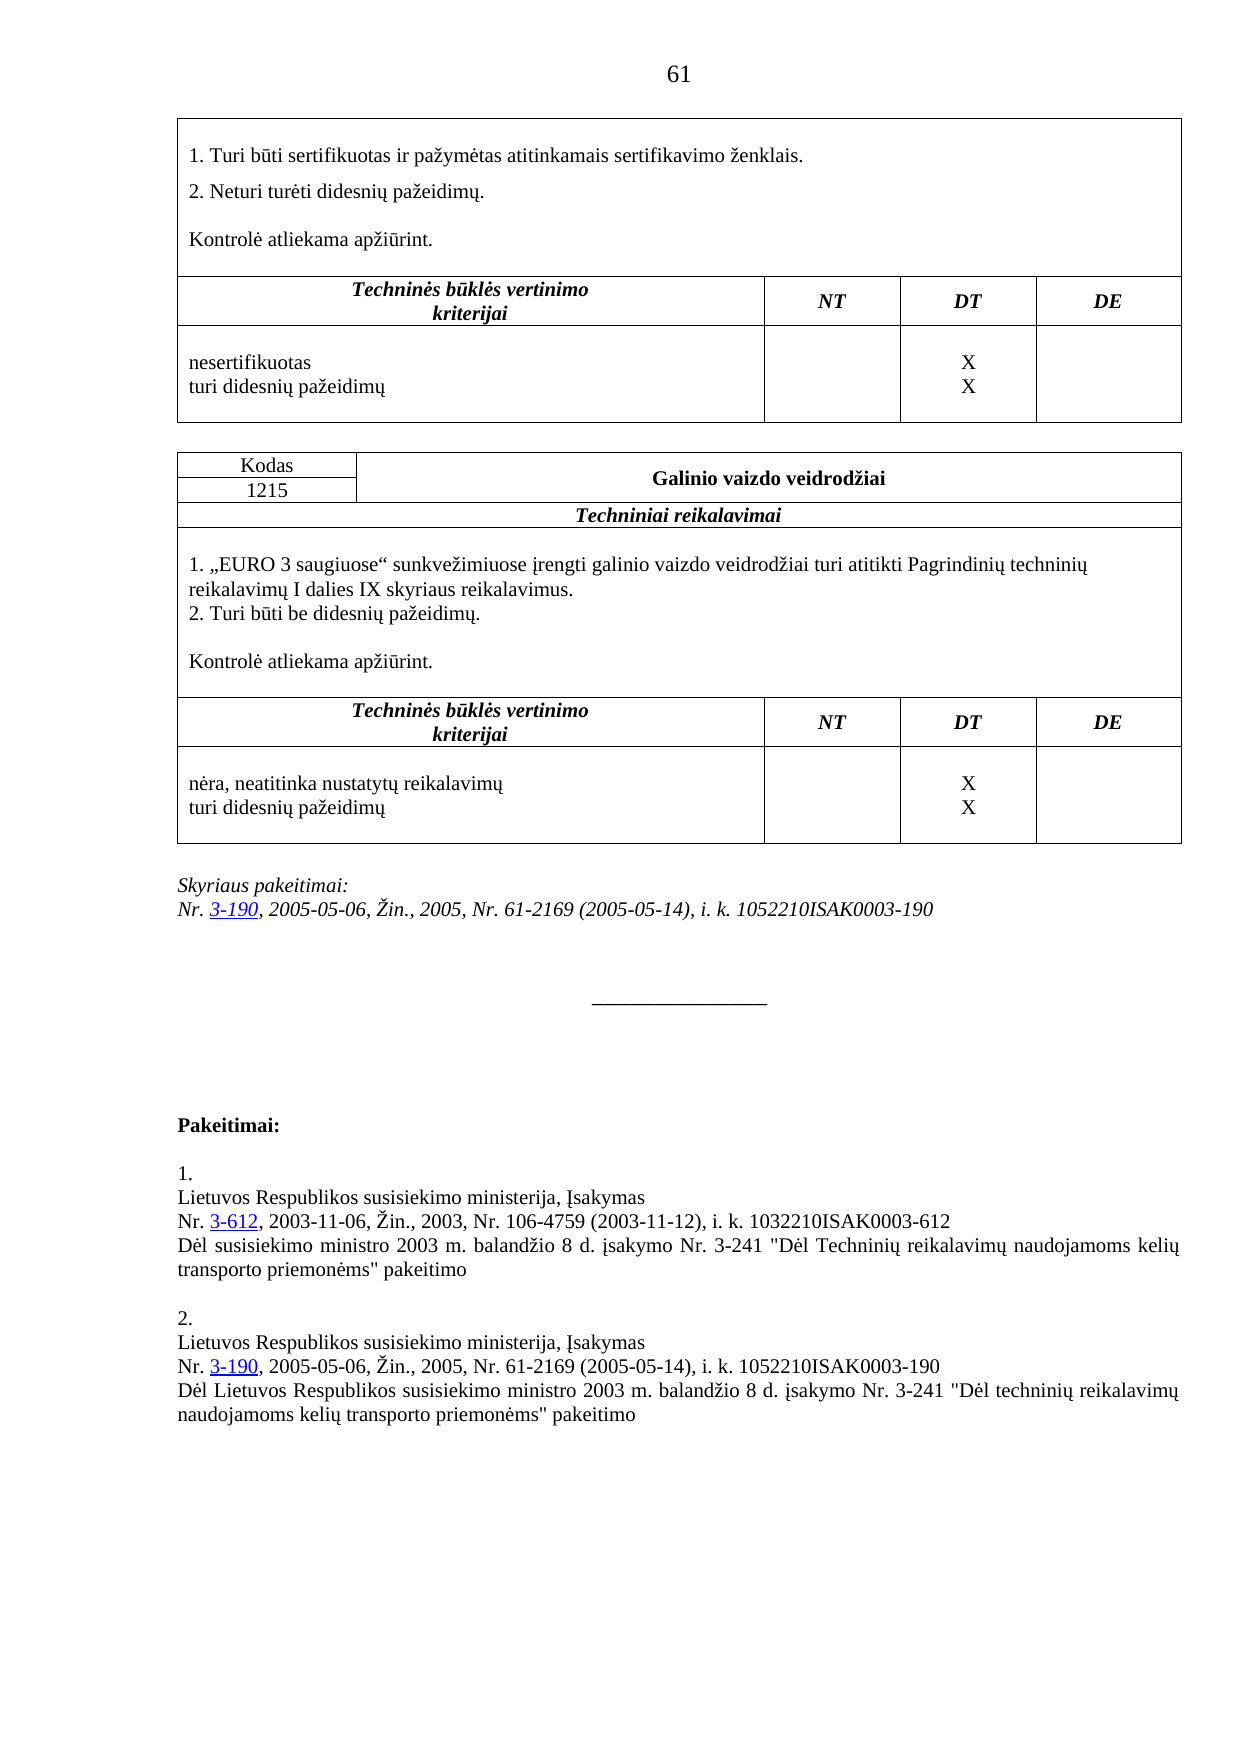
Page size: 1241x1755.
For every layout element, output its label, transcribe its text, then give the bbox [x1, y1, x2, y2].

text Nr. 3-190, 2005-05-06, Žin., 2005, Nr. 61-2169 (2005-05-14), i. k. 1052210ISAK0003-190 [177, 1354, 1181, 1378]
table_cell 1. „EURO 3 saugiuose“ sunkvežimiuose įrengti galinio vaizdo veidrodžiai turi atitikti Pagrindinių techninių reikalavimų I dalies IX skyriaus reikalavimus. 2. Turi būti be didesnių pažeidimų. Kontrolė atliekama apžiūrint. [178, 528, 1181, 697]
table_header Kodas [178, 453, 356, 477]
text Lietuvos Respublikos susisiekimo ministerija, Įsakymas [177, 1329, 1181, 1354]
table_cell [765, 326, 900, 422]
text Nr. 3-612, 2003-11-06, Žin., 2003, Nr. 106-4759 (2003-11-12), i. k. 1032210ISAK0003-612 [177, 1209, 1181, 1233]
table_cell DT [901, 698, 1036, 746]
text Dėl Lietuvos Respublikos susisiekimo ministro 2003 m. balandžio 8 d. įsakymo Nr. 3-241 "Dėl techninių reikalavimų naudojamoms kelių transporto priemonėms" pakeitimo [177, 1378, 1181, 1426]
table_cell Techniniai reikalavimai [178, 503, 1181, 527]
text Pakeitimai: [177, 1113, 1181, 1137]
text Nr. 3-190, 2005-05-06, Žin., 2005, Nr. 61-2169 (2005-05-14), i. k. 1052210ISAK0003-190 [177, 897, 1181, 921]
table_cell DE [1037, 277, 1181, 325]
table_cell X X [901, 747, 1036, 843]
table_cell NT [765, 277, 900, 325]
table_cell [1037, 747, 1181, 843]
table_cell 1215 [178, 478, 356, 502]
text 2. [177, 1306, 1181, 1329]
table_cell nesertifikuotas turi didesnių pažeidimų [178, 326, 764, 422]
text Dėl susisiekimo ministro 2003 m. balandžio 8 d. įsakymo Nr. 3-241 "Dėl Techninių reikalavimų naudojamoms kelių transporto priemonėms" pakeitimo [177, 1233, 1181, 1281]
table_cell 1. Turi būti sertifikuotas ir pažymėtas atitinkamais sertifikavimo ženklais. 2. Neturi turėti didesnių pažeidimų. Kontrolė atliekama apžiūrint. [178, 119, 1181, 276]
table_cell X X [901, 326, 1036, 422]
table_cell Techninės būklės vertinimo kriterijai [178, 698, 764, 746]
text 1. [177, 1161, 1181, 1185]
table_cell [765, 747, 900, 843]
text Lietuvos Respublikos susisiekimo ministerija, Įsakymas [177, 1185, 1181, 1209]
text Skyriaus pakeitimai: [177, 873, 1181, 897]
table_cell DT [901, 277, 1036, 325]
table_cell DE [1037, 698, 1181, 746]
table_cell [1037, 326, 1181, 422]
table_cell Techninės būklės vertinimo kriterijai [178, 277, 764, 325]
table_cell nėra, neatitinka nustatytų reikalavimų turi didesnių pažeidimų [178, 747, 764, 843]
text ______________ [177, 979, 1181, 1007]
table_cell NT [765, 698, 900, 746]
table_header Galinio vaizdo veidrodžiai [357, 453, 1181, 502]
